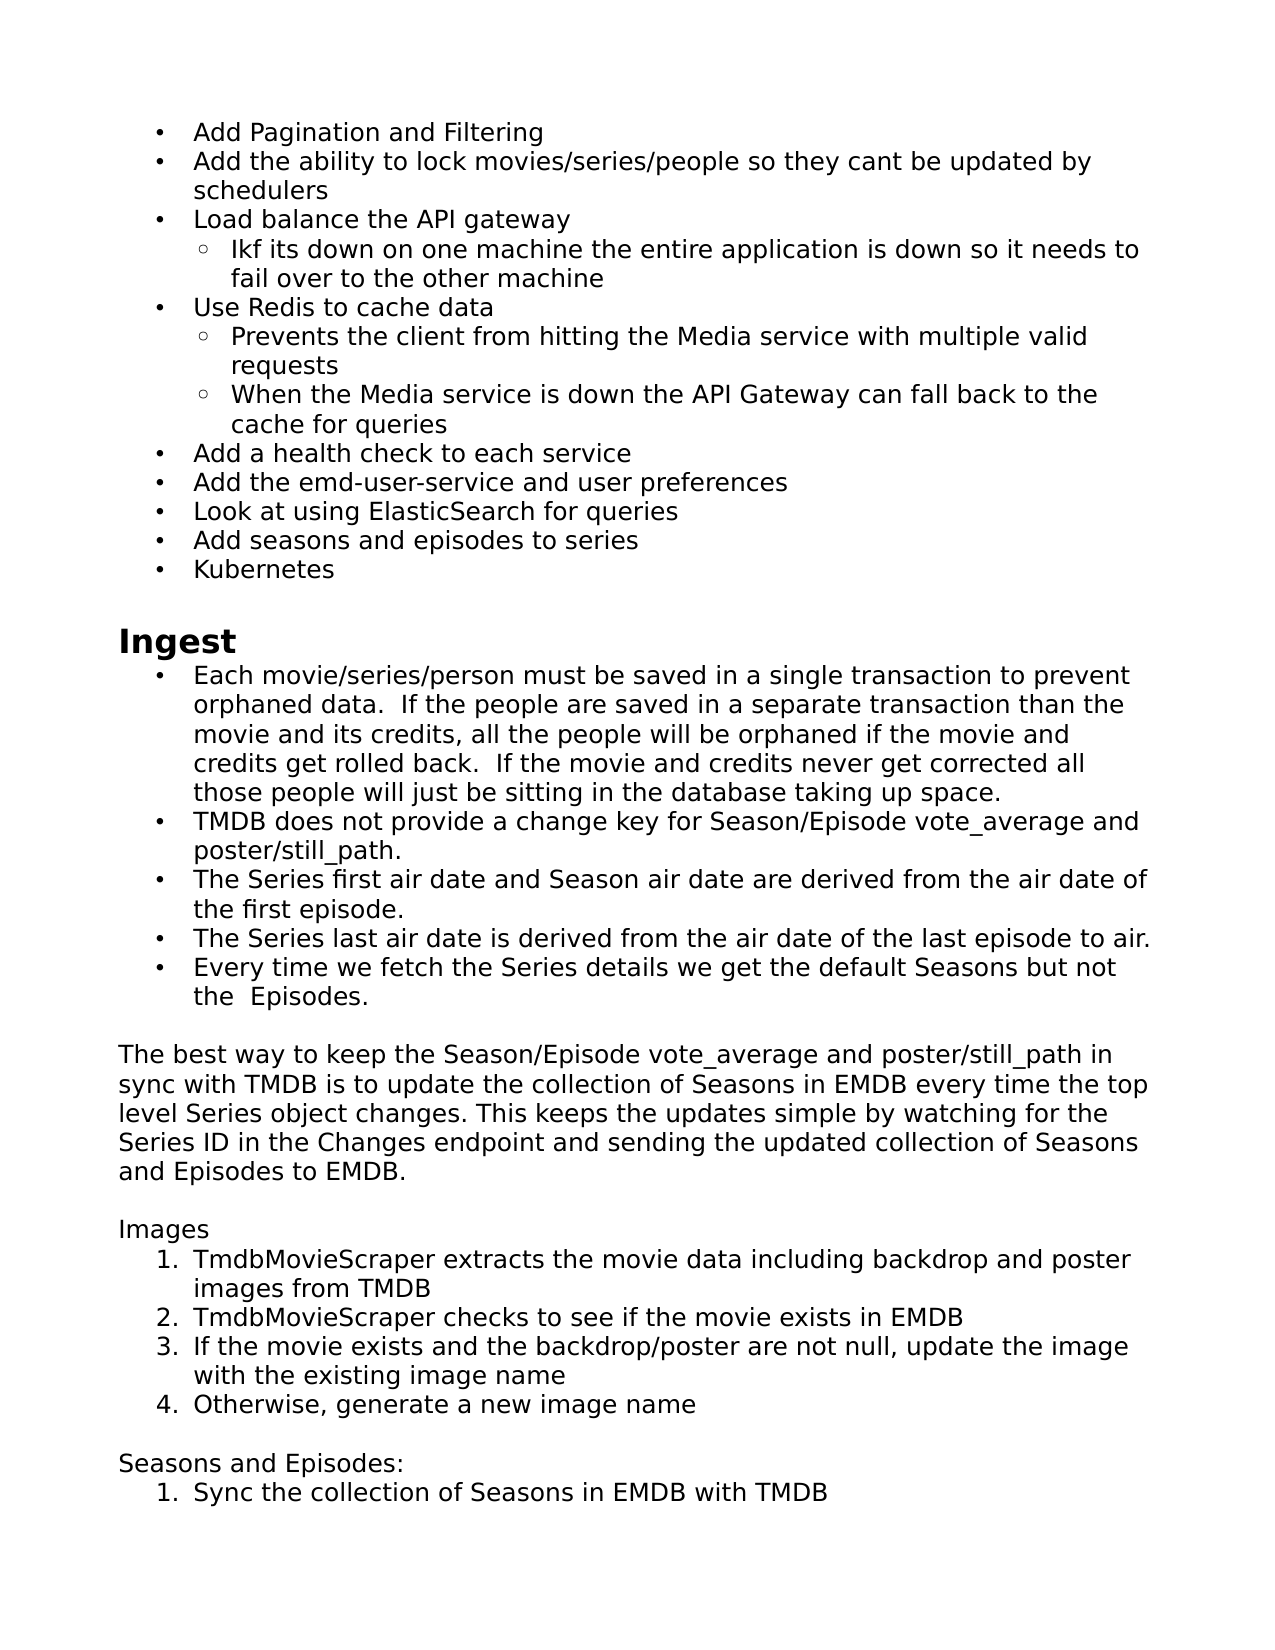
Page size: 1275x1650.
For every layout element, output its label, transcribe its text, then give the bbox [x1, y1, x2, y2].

list Add a health check to each service [156, 439, 1157, 468]
list TMDB does not provide a change key for Season/Episode vote_average and poster/still_path. [156, 807, 1157, 866]
list Each movie/series/person must be saved in a single transaction to prevent orphaned data. If the people are saved in a separate transaction than the movie and its credits, all the people will be orphaned if the movie and credits get rolled back. If the movie and credits never get corrected all those people will just be sitting in the database taking up space. [156, 661, 1157, 807]
list The Series last air date is derived from the air date of the last episode to air. [156, 924, 1157, 953]
list Prevents the client from hitting the Media service with multiple valid requests [193, 322, 1157, 381]
list When the Media service is down the API Gateway can fall back to the cache for queries [193, 381, 1157, 439]
list Sync the collection of Seasons in EMDB with TMDB [156, 1478, 1157, 1507]
list Add Pagination and Filtering [156, 118, 1157, 147]
text Images [118, 1216, 1157, 1245]
list TmdbMovieScraper checks to see if the movie exists in EMDB [156, 1303, 1157, 1332]
list Add the ability to lock movies/series/people so they cant be updated by schedulers [156, 147, 1157, 206]
list Every time we fetch the Series details we get the default Seasons but not the Episodes. [156, 953, 1157, 1011]
list Use Redis to cache data [156, 293, 1157, 322]
text The best way to keep the Season/Episode vote_average and poster/still_path in sync with TMDB is to update the collection of Seasons in EMDB every time the top level Series object changes. This keeps the updates simple by watching for the Series ID in the Changes endpoint and sending the updated collection of Seasons and Episodes to EMDB. [118, 1041, 1157, 1186]
list Ikf its down on one machine the entire application is down so it needs to fail over to the other machine [193, 235, 1157, 293]
list The Series first air date and Season air date are derived from the air date of the first episode. [156, 866, 1157, 924]
list Add the emd-user-service and user preferences [156, 468, 1157, 497]
list Add seasons and episodes to series [156, 526, 1157, 556]
list Load balance the API gateway [156, 206, 1157, 235]
list Otherwise, generate a new image name [156, 1391, 1157, 1420]
text Seasons and Episodes: [118, 1449, 1157, 1478]
list TmdbMovieScraper extracts the movie data including backdrop and poster images from TMDB [156, 1245, 1157, 1303]
list Kubernetes [156, 556, 1157, 585]
list If the movie exists and the backdrop/poster are not null, update the image with the existing image name [156, 1332, 1157, 1391]
text Ingest [118, 623, 1157, 661]
list Look at using ElasticSearch for queries [156, 497, 1157, 526]
